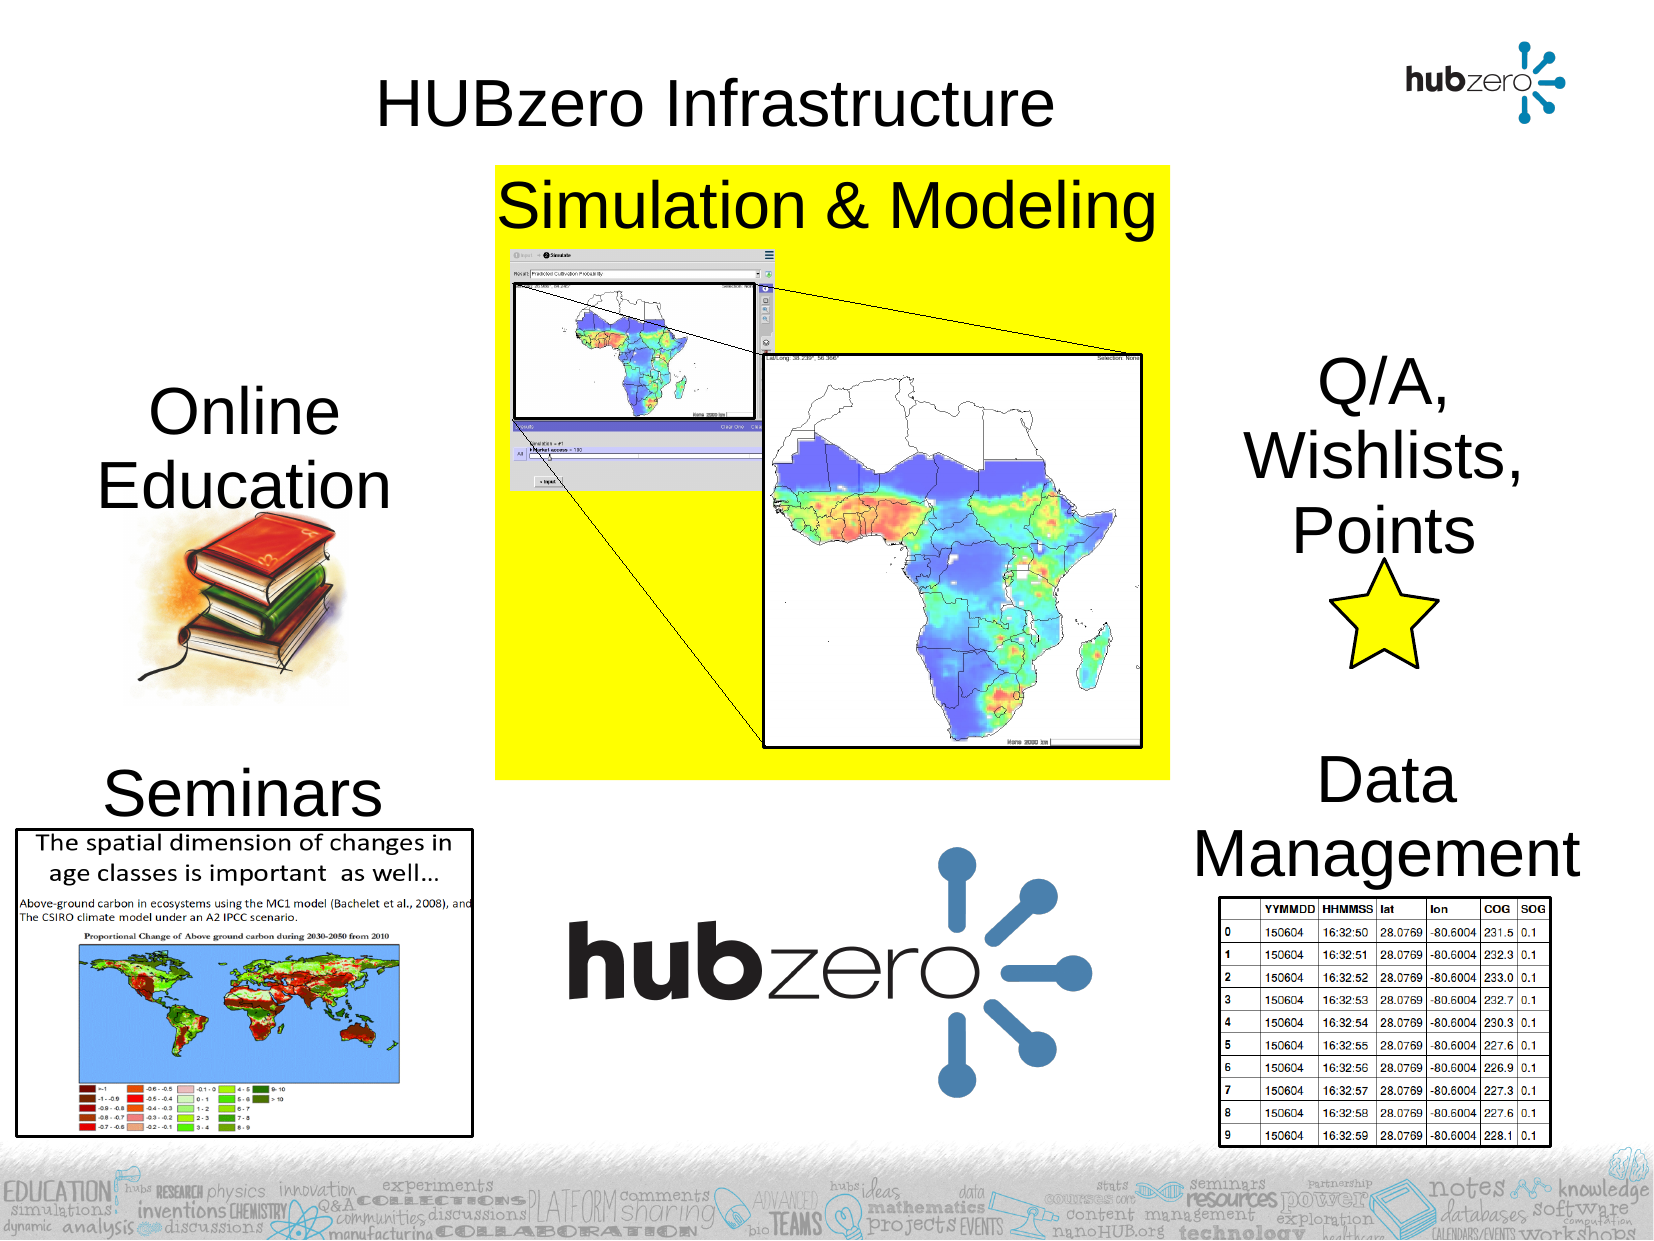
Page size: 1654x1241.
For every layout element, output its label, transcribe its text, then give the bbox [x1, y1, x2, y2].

picture [569, 847, 1095, 1098]
picture [1329, 557, 1440, 669]
text_box Data Management [1170, 734, 1604, 899]
text_box Seminars [66, 748, 421, 828]
text_box [495, 251, 1171, 781]
picture [1402, 38, 1569, 127]
text_box Online Education [68, 366, 422, 531]
picture [765, 355, 1141, 746]
picture [510, 249, 775, 491]
picture [18, 830, 472, 1135]
text_box Simulation & Modeling [475, 160, 1181, 251]
title HUBzero Infrastructure [82, 56, 1351, 151]
picture [1221, 898, 1549, 1145]
picture [0, 1140, 1654, 1240]
text_box Q/A, Wishlists, Points [1207, 336, 1562, 576]
picture [123, 531, 349, 706]
